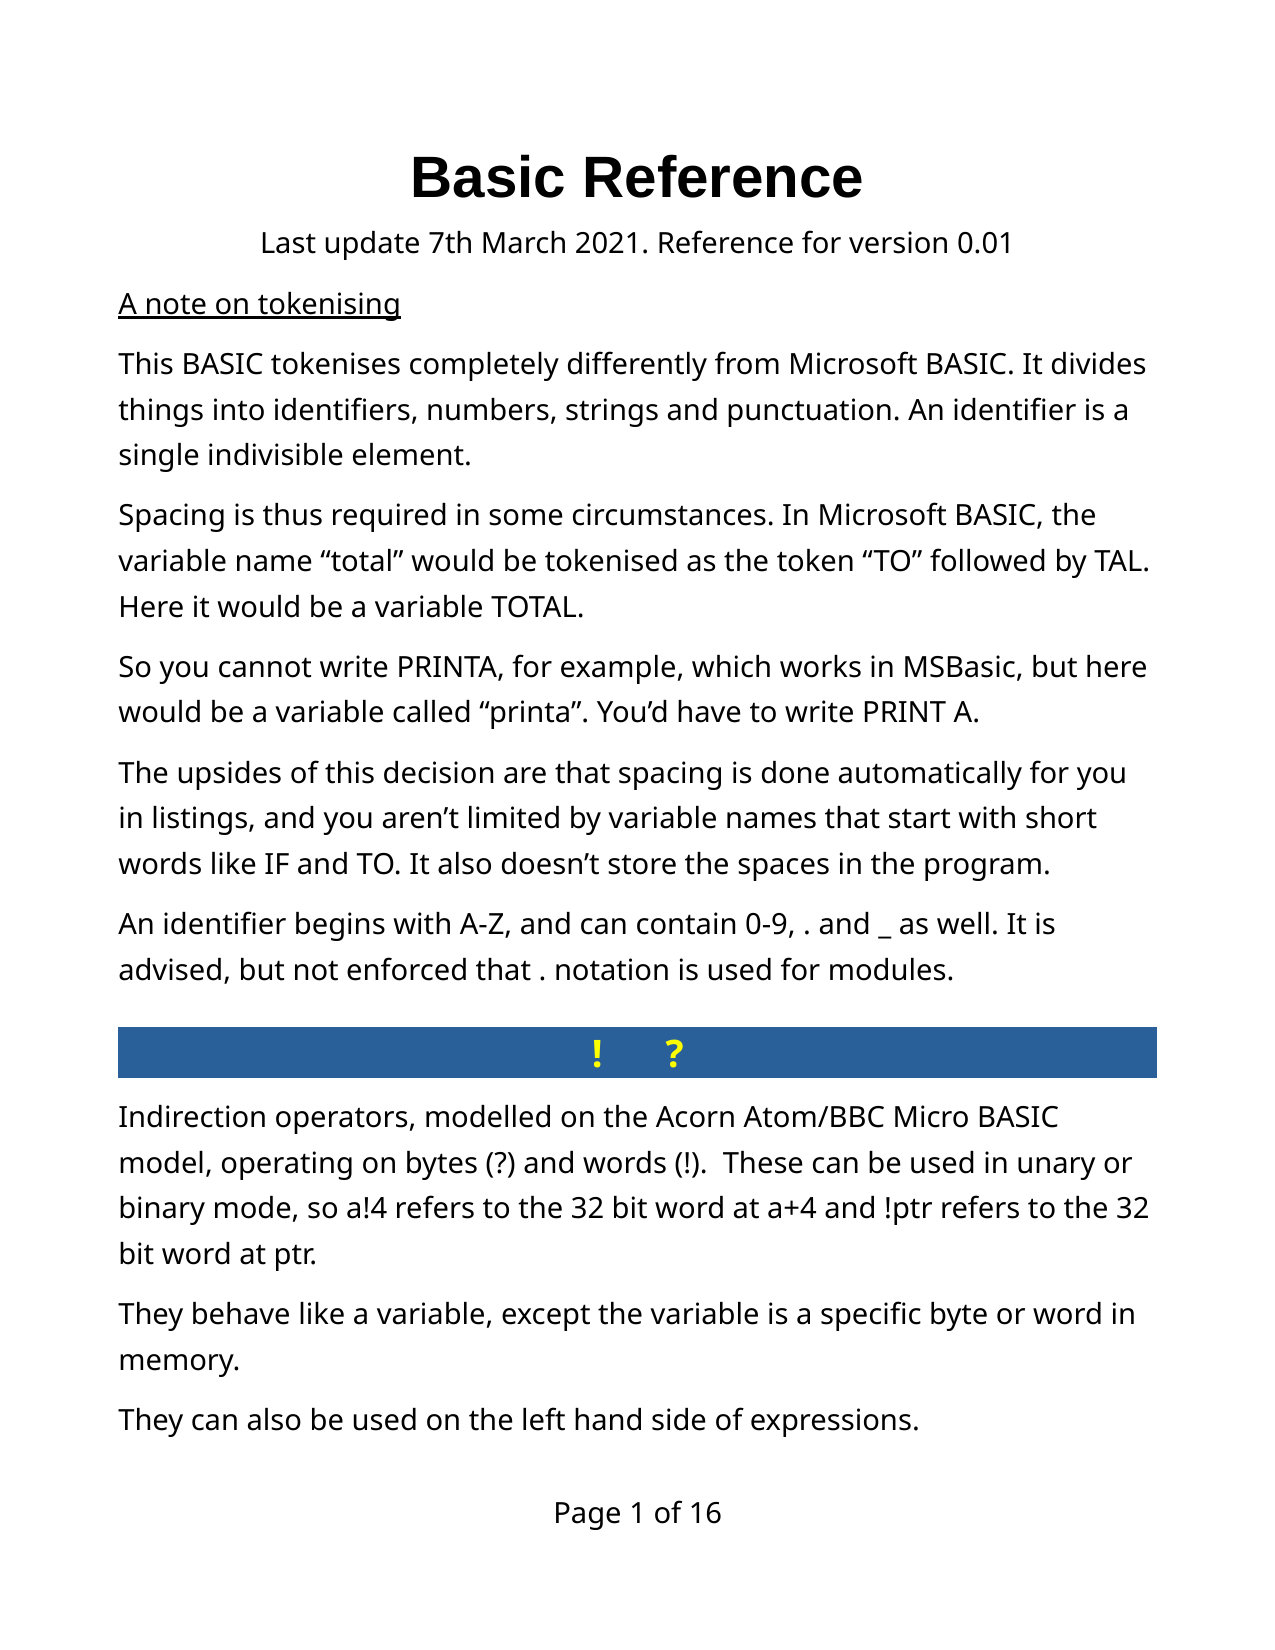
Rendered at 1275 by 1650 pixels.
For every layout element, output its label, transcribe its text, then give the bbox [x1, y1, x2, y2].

text Spacing is thus required in some circumstances. In Microsoft BASIC, the variable name “total” would be tokenised as the token “TO” followed by TAL. Here it would be a variable TOTAL. [118, 494, 1157, 626]
title Basic Reference [118, 143, 1157, 210]
text An identifier begins with A-Z, and can contain 0-9, . and _ as well. It is advised, but not enforced that . notation is used for modules. [118, 903, 1157, 989]
text They can also be used on the left hand side of expressions. [118, 1399, 1157, 1439]
text The upsides of this decision are that spacing is done automatically for you in listings, and you aren’t limited by variable names that start with short words like IF and TO. It also doesn’t store the spaces in the program. [118, 752, 1157, 883]
text They behave like a variable, except the variable is a specific byte or word in memory. [118, 1293, 1157, 1379]
text Last update 7th March 2021. Reference for version 0.01 [118, 223, 1157, 262]
text Indirection operators, modelled on the Acorn Atom/BBC Micro BASIC model, operating on bytes (?) and words (!). These can be used in unary or binary mode, so a!4 refers to the 32 bit word at a+4 and !ptr refers to the 32 bit word at ptr. [118, 1096, 1157, 1273]
text This BASIC tokenises completely differently from Microsoft BASIC. It divides things into identifiers, numbers, strings and punctuation. An identifier is a single indivisible element. [118, 343, 1157, 474]
text A note on tokenising [118, 283, 1157, 323]
text So you cannot write PRINTA, for example, which works in MSBasic, but here would be a variable called “printa”. You’d have to write PRINT A. [118, 646, 1157, 731]
subtitle ! ? [118, 1027, 1157, 1078]
